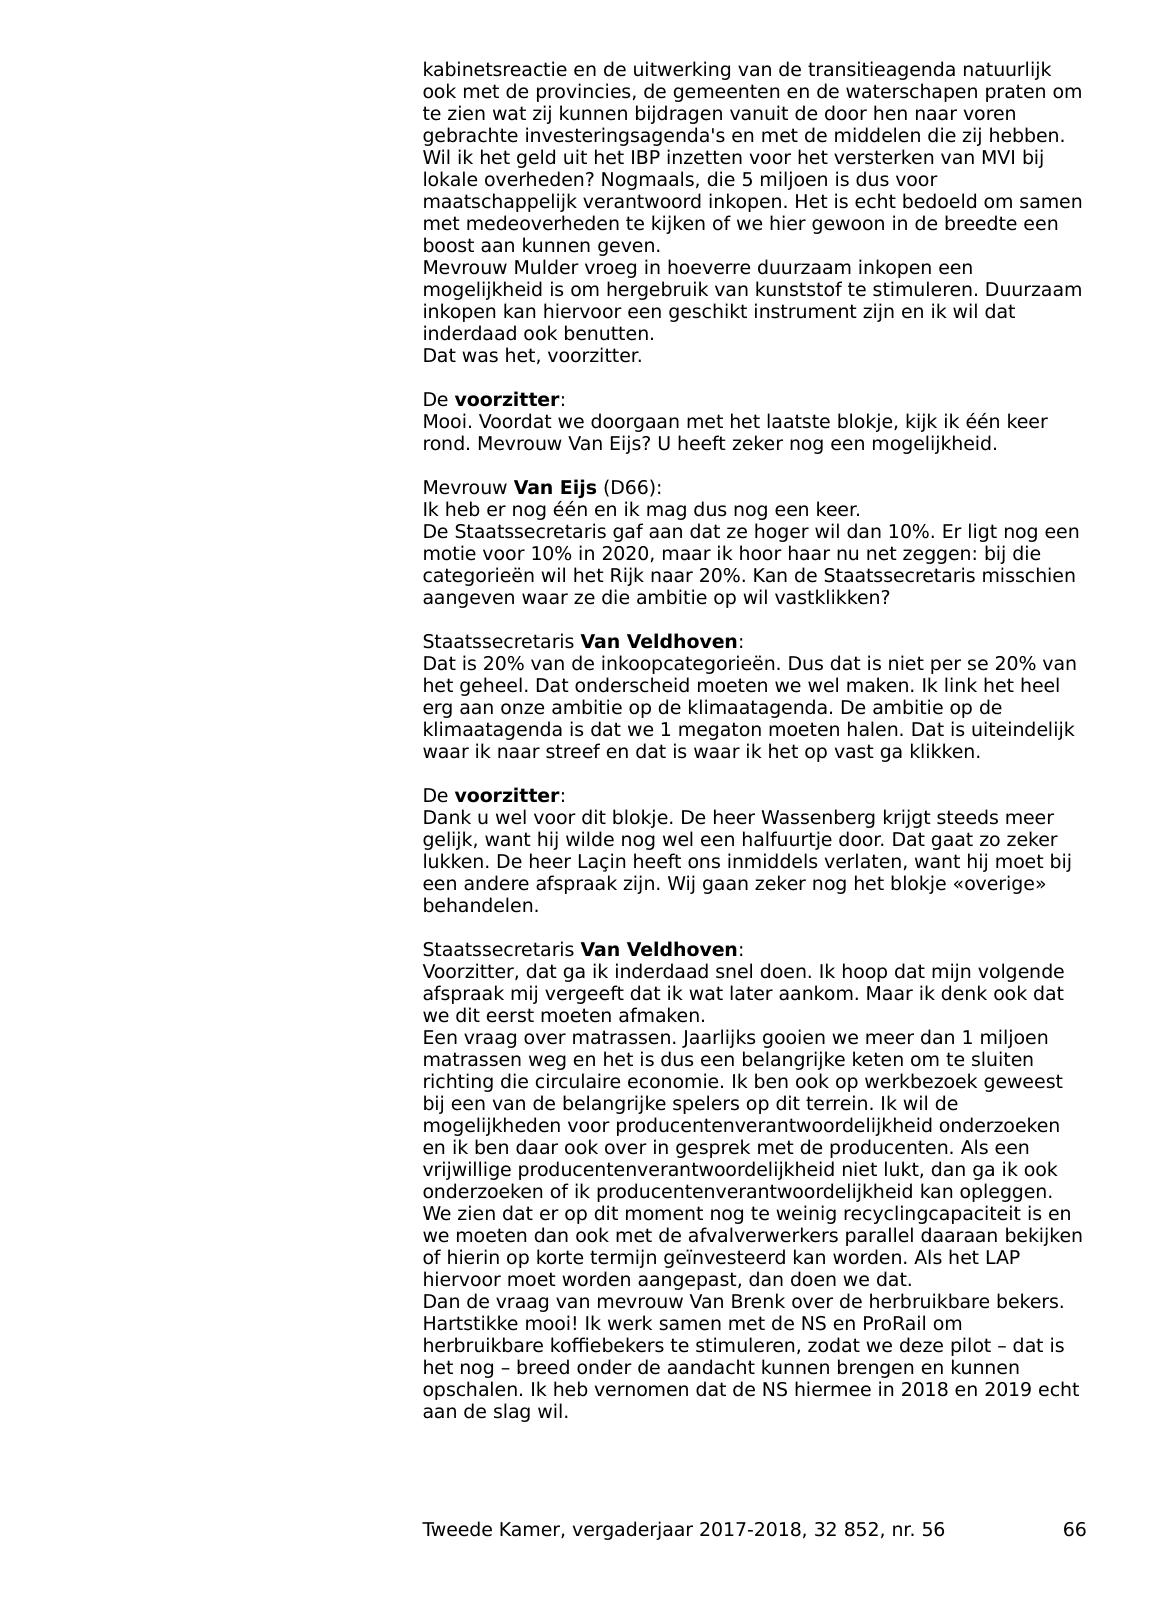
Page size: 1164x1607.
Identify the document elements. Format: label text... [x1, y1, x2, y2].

text Staatssecretaris Van Veldhoven: [422, 939, 1087, 961]
text kabinetsreactie en de uitwerking van de transitieagenda natuurlijk ook met de provincies, de gemeenten en de waterschapen praten om te zien wat zij kunnen bijdragen vanuit de door hen naar voren gebrachte investeringsagenda's en met de middelen die zij hebben. [422, 59, 1087, 147]
text Mevrouw Van Eijs (D66): [422, 477, 1087, 499]
text Staatssecretaris Van Veldhoven: [422, 631, 1087, 653]
text Dat is 20% van de inkoopcategorieën. Dus dat is niet per se 20% van het geheel. Dat onderscheid moeten we wel maken. Ik link het heel erg aan onze ambitie op de klimaatagenda. De ambitie op de klimaatagenda is dat we 1 megaton moeten halen. Dat is uiteindelijk waar ik naar streef en dat is waar ik het op vast ga klikken. [422, 653, 1087, 763]
text De Staatssecretaris gaf aan dat ze hoger wil dan 10%. Er ligt nog een motie voor 10% in 2020, maar ik hoor haar nu net zeggen: bij die categorieën wil het Rijk naar 20%. Kan de Staatssecretaris misschien aangeven waar ze die ambitie op wil vastklikken? [422, 521, 1087, 609]
text De voorzitter: [422, 785, 1087, 807]
text Dat was het, voorzitter. [422, 345, 1087, 367]
text Dank u wel voor dit blokje. De heer Wassenberg krijgt steeds meer gelijk, want hij wilde nog wel een halfuurtje door. Dat gaat zo zeker lukken. De heer Laçin heeft ons inmiddels verlaten, want hij moet bij een andere afspraak zijn. Wij gaan zeker nog het blokje «overige» behandelen. [422, 807, 1087, 917]
text Een vraag over matrassen. Jaarlijks gooien we meer dan 1 miljoen matrassen weg en het is dus een belangrijke keten om te sluiten richting die circulaire economie. Ik ben ook op werkbezoek geweest bij een van de belangrijke spelers op dit terrein. Ik wil de mogelijkheden voor producentenverantwoordelijkheid onderzoeken en ik ben daar ook over in gesprek met de producenten. Als een vrijwillige producentenverantwoordelijkheid niet lukt, dan ga ik ook onderzoeken of ik producentenverantwoordelijkheid kan opleggen. We zien dat er op dit moment nog te weinig recyclingcapaciteit is en we moeten dan ook met de afvalverwerkers parallel daaraan bekijken of hierin op korte termijn geïnvesteerd kan worden. Als het LAP hiervoor moet worden aangepast, dan doen we dat. [422, 1027, 1087, 1291]
text Voorzitter, dat ga ik inderdaad snel doen. Ik hoop dat mijn volgende afspraak mij vergeeft dat ik wat later aankom. Maar ik denk ook dat we dit eerst moeten afmaken. [422, 961, 1087, 1027]
text Wil ik het geld uit het IBP inzetten voor het versterken van MVI bij lokale overheden? Nogmaals, die 5 miljoen is dus voor maatschappelijk verantwoord inkopen. Het is echt bedoeld om samen met medeoverheden te kijken of we hier gewoon in de breedte een boost aan kunnen geven. [422, 147, 1087, 257]
text Mevrouw Mulder vroeg in hoeverre duurzaam inkopen een mogelijkheid is om hergebruik van kunststof te stimuleren. Duurzaam inkopen kan hiervoor een geschikt instrument zijn en ik wil dat inderdaad ook benutten. [422, 257, 1087, 345]
text Mooi. Voordat we doorgaan met het laatste blokje, kijk ik één keer rond. Mevrouw Van Eijs? U heeft zeker nog een mogelijkheid. [422, 411, 1087, 455]
text De voorzitter: [422, 389, 1087, 411]
text Dan de vraag van mevrouw Van Brenk over de herbruikbare bekers. Hartstikke mooi! Ik werk samen met de NS en ProRail om herbruikbare koffiebekers te stimuleren, zodat we deze pilot – dat is het nog – breed onder de aandacht kunnen brengen en kunnen opschalen. Ik heb vernomen dat de NS hiermee in 2018 en 2019 echt aan de slag wil. [422, 1291, 1087, 1423]
text Ik heb er nog één en ik mag dus nog een keer. [422, 499, 1087, 521]
